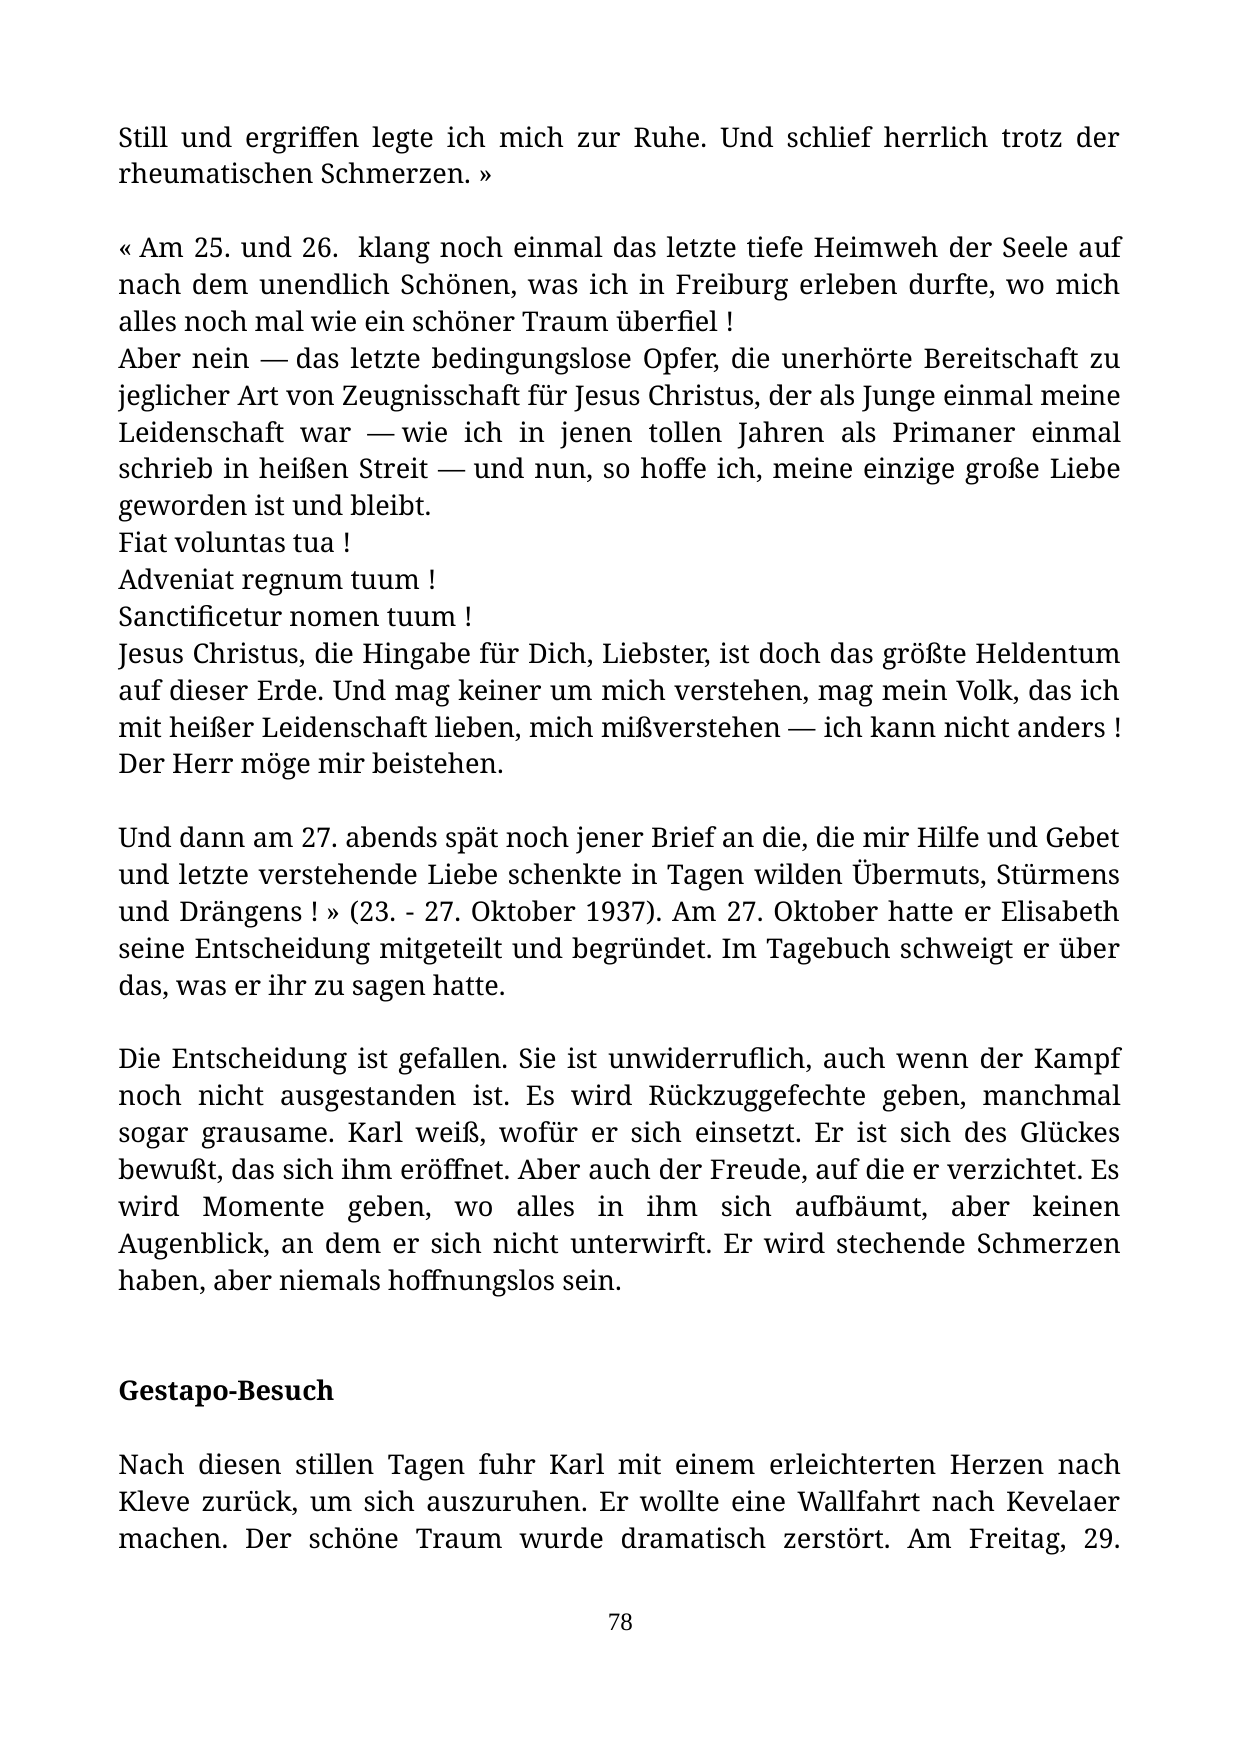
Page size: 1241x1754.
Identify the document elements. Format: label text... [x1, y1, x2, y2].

text Adveniat regnum tuum ! [118, 561, 1122, 597]
text Gestapo-Besuch [118, 1372, 1122, 1409]
text Und dann am 27. abends spät noch jener Brief an die, die mir Hilfe und Gebet und letzte verstehende Liebe schenkte in Tagen wilden Übermuts, Stürmens und Drängens ! » (23. - 27. Oktober 1937). Am 27. Oktober hatte er Elisabeth seine Entscheidung mitgeteilt und begründet. Im Tagebuch schweigt er über das, was er ihr zu sagen hatte. [118, 819, 1122, 1003]
text Still und ergriffen legte ich mich zur Ruhe. Und schlief herrlich trotz der rheumatischen Schmerzen. » [118, 118, 1122, 192]
text Sanctificetur nomen tuum ! [118, 597, 1122, 634]
text Die Entscheidung ist gefallen. Sie ist unwiderruflich, auch wenn der Kampf noch nicht ausgestanden ist. Es wird Rückzuggefechte geben, manchmal sogar grausame. Karl weiß, wofür er sich einsetzt. Er ist sich des Glückes bewußt, das sich ihm eröffnet. Aber auch der Freude, auf die er verzichtet. Es wird Momente geben, wo alles in ihm sich aufbäumt, aber keinen Augenblick, an dem er sich nicht unterwirft. Er wird stechende Schmerzen haben, aber niemals hoffnungslos sein. [118, 1040, 1122, 1298]
text « Am 25. und 26. klang noch einmal das letzte tiefe Heimweh der Seele auf nach dem unendlich Schönen, was ich in Freiburg erleben durfte, wo mich alles noch mal wie ein schöner Traum überfiel ! [118, 229, 1122, 339]
text Aber nein — das letzte bedingungslose Opfer, die unerhörte Bereitschaft zu jeglicher Art von Zeugnisschaft für Jesus Christus, der als Junge einmal meine Leidenschaft war — wie ich in jenen tollen Jahren als Primaner einmal schrieb in heißen Streit — und nun, so hoffe ich, meine einzige große Liebe geworden ist und bleibt. [118, 339, 1122, 524]
text Nach diesen stillen Tagen fuhr Karl mit einem erleichterten Herzen nach Kleve zurück, um sich auszuruhen. Er wollte eine Wallfahrt nach Kevelaer machen. Der schöne Traum wurde dramatisch zerstört. Am Freitag, 29. [118, 1446, 1122, 1556]
text Fiat voluntas tua ! [118, 524, 1122, 561]
text Jesus Christus, die Hingabe für Dich, Liebster, ist doch das größte Heldentum auf dieser Erde. Und mag keiner um mich verstehen, mag mein Volk, das ich mit heißer Leidenschaft lieben, mich mißverstehen — ich kann nicht anders ! Der Herr möge mir beistehen. [118, 634, 1122, 782]
